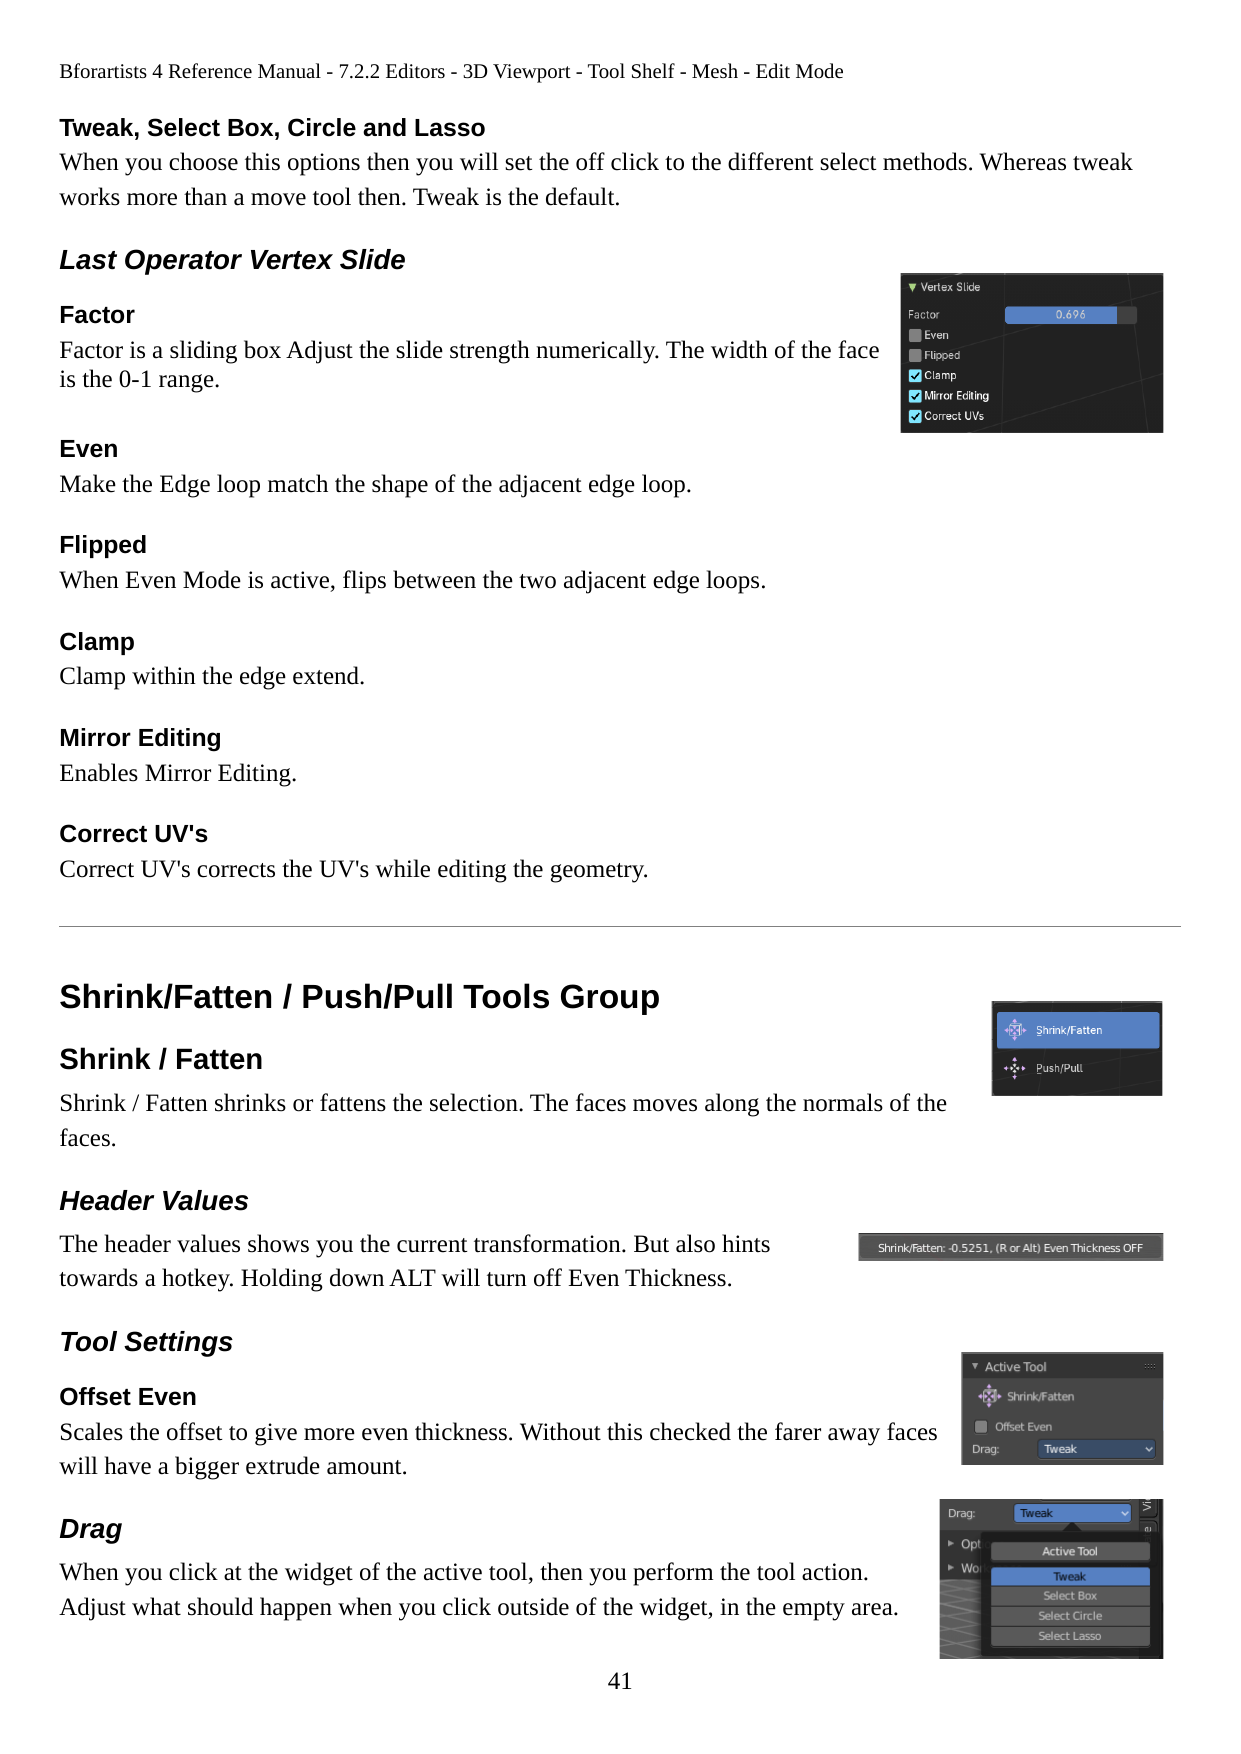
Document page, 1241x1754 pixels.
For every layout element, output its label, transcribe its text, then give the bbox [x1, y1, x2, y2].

text Factor is a sliding box Adjust the slide strength numerically. The width of the face is the 0-1 range. [59, 335, 900, 393]
picture [900, 273, 1164, 433]
subtitle Correct UV's [59, 819, 1181, 848]
subtitle Offset Even [59, 1382, 961, 1410]
subtitle Tweak, Select Box, Circle and Lasso [59, 113, 1181, 141]
subtitle Shrink / Fatten [59, 1042, 991, 1076]
text When Even Mode is active, flips between the two adjacent edge loops. [59, 565, 1181, 594]
subtitle [1164, 1513, 1181, 1544]
subtitle Factor [59, 300, 900, 329]
subtitle Shrink/Fatten / Push/Pull Tools Group [59, 977, 1181, 1015]
text Enables Mirror Editing. [59, 758, 1181, 786]
subtitle Even [59, 434, 1181, 462]
subtitle [1164, 1382, 1181, 1410]
text When you click at the widget of the active tool, then you perform the tool action. Adjust what should happen when you click outside of the widget, in the empty area. [59, 1557, 939, 1620]
picture [858, 1233, 1164, 1261]
picture [961, 1352, 1164, 1465]
text Shrink / Fatten shrinks or fattens the selection. The faces moves along the normals of the faces. [59, 1088, 1181, 1152]
text When you choose this options then you will set the off click to the different select methods. Whereas tweak works more than a move tool then. Tweak is the default. [59, 147, 1181, 211]
text Correct UV's corrects the UV's while editing the geometry. [59, 854, 1181, 883]
subtitle [1164, 300, 1181, 329]
subtitle Clamp [59, 627, 1181, 655]
text Make the Edge loop match the shape of the adjacent edge loop. [59, 469, 1181, 497]
subtitle Drag [59, 1513, 939, 1544]
picture [939, 1499, 1164, 1659]
picture [991, 1001, 1163, 1096]
subtitle Mirror Editing [59, 723, 1181, 751]
subtitle Tool Settings [59, 1325, 1181, 1357]
subtitle Flipped [59, 530, 1181, 559]
text Clamp within the edge extend. [59, 661, 1181, 690]
text The header values shows you the current transformation. But also hints towards a hotkey. Holding down ALT will turn off Even Thickness. [59, 1229, 1181, 1292]
subtitle Last Operator Vertex Slide [59, 243, 1181, 275]
subtitle [1163, 1042, 1181, 1076]
subtitle Header Values [59, 1184, 1181, 1216]
text Scales the offset to give more even thickness. Without this checked the farer away faces will have a bigger extrude amount. [59, 1417, 1181, 1480]
